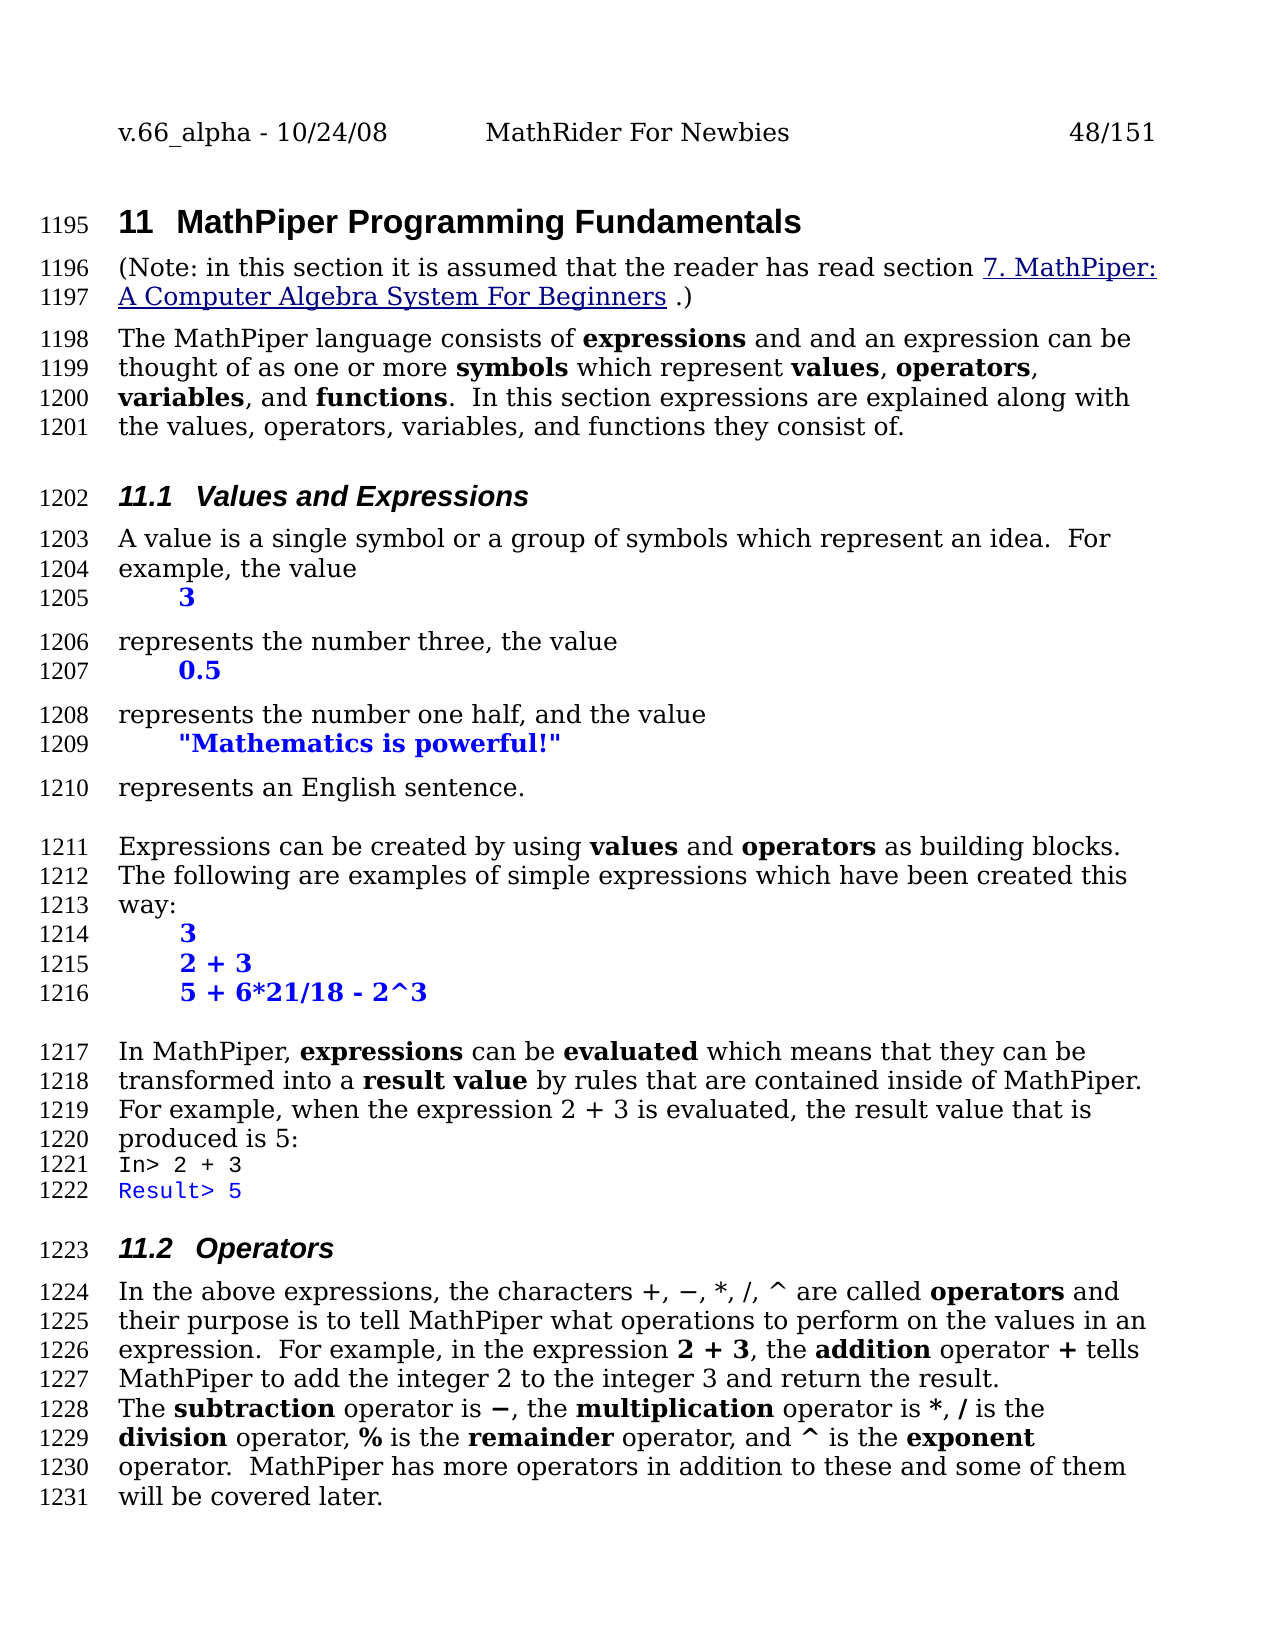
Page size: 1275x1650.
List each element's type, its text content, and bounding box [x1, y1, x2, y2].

text 3 [179, 919, 1157, 949]
text 3 [178, 583, 1157, 612]
text "Mathematics is powerful!" [178, 729, 1157, 759]
text represents an English sentence. [118, 773, 1157, 803]
text A value is a single symbol or a group of symbols which represent an idea. For example, the value [118, 524, 1157, 583]
subtitle Values and Expressions [118, 478, 1157, 512]
text Expressions can be created by using values and operators as building blocks. The following are examples of simple expressions which have been created this way: [118, 832, 1157, 919]
subtitle MathPiper Programming Fundamentals [118, 202, 1157, 240]
subtitle Operators [118, 1231, 1157, 1264]
text 0.5 [178, 656, 1157, 686]
text Result> 5 [118, 1180, 1157, 1206]
text (Note: in this section it is assumed that the reader has read section 7. MathPiper: A Computer Algebra System For Beginners .) [118, 253, 1157, 311]
text represents the number three, the value [118, 627, 1157, 656]
text In MathPiper, expressions can be evaluated which means that they can be transformed into a result value by rules that are contained inside of MathPiper. For example, when the expression 2 + 3 is evaluated, the result value that is produced is 5: [118, 1037, 1157, 1154]
text The subtraction operator is −, the multiplication operator is *, / is the division operator, % is the remainder operator, and ^ is the exponent operator. MathPiper has more operators in addition to these and some of them will be covered later. [118, 1394, 1157, 1511]
text 2 + 3 [179, 949, 1157, 978]
text In the above expressions, the characters +, −, *, /, ^ are called operators and their purpose is to tell MathPiper what operations to perform on the values in an expression. For example, in the expression 2 + 3, the addition operator + tells MathPiper to add the integer 2 to the integer 3 and return the result. [118, 1277, 1157, 1394]
text The MathPiper language consists of expressions and and an expression can be thought of as one or more symbols which represent values, operators, variables, and functions. In this section expressions are explained along with the values, operators, variables, and functions they consist of. [118, 324, 1157, 441]
text 5 + 6*21/18 - 2^3 [179, 978, 1157, 1008]
text represents the number one half, and the value [118, 700, 1157, 729]
text In> 2 + 3 [118, 1154, 1157, 1180]
